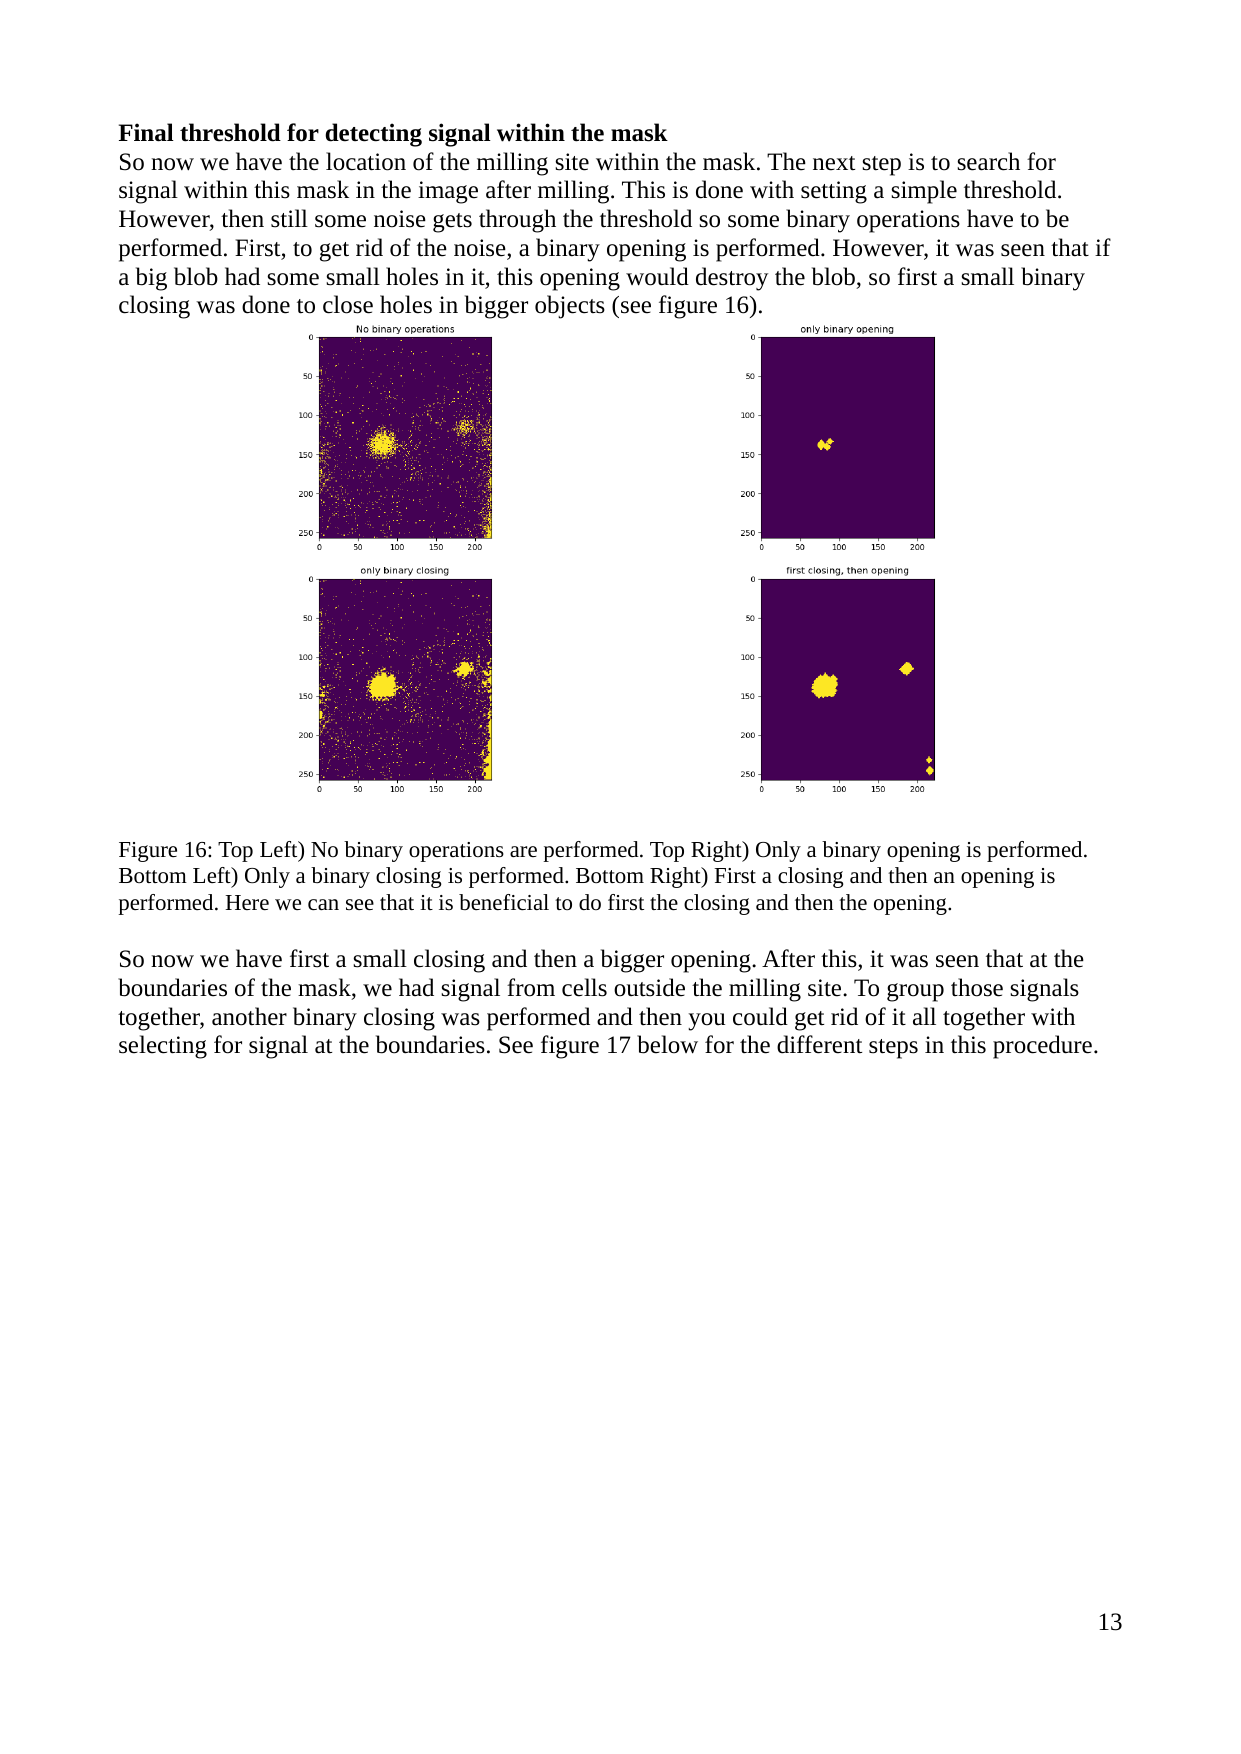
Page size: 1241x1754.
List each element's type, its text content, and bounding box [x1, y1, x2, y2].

text So now we have the location of the milling site within the mask. The next step is to search for signal within this mask in the image after milling. This is done with setting a simple threshold. However, then still some noise gets through the threshold so some binary operations have to be performed. First, to get rid of the noise, a binary opening is performed. However, it was seen that if a big blob had some small holes in it, this opening would destroy the blob, so first a small binary closing was done to close holes in bigger objects (see figure 16). [118, 147, 1122, 319]
picture [275, 319, 965, 808]
text Figure 16: Top Left) No binary operations are performed. Top Right) Only a binary opening is performed. Bottom Left) Only a binary closing is performed. Bottom Right) First a closing and then an opening is performed. Here we can see that it is beneficial to do first the closing and then the opening. [118, 836, 1122, 915]
text Final threshold for detecting signal within the mask [118, 118, 1122, 147]
text So now we have first a small closing and then a bigger opening. After this, it was seen that at the boundaries of the mask, we had signal from cells outside the milling site. To group those signals together, another binary closing was performed and then you could get rid of it all together with selecting for signal at the boundaries. See figure 17 below for the different steps in this procedure. [118, 944, 1122, 1059]
